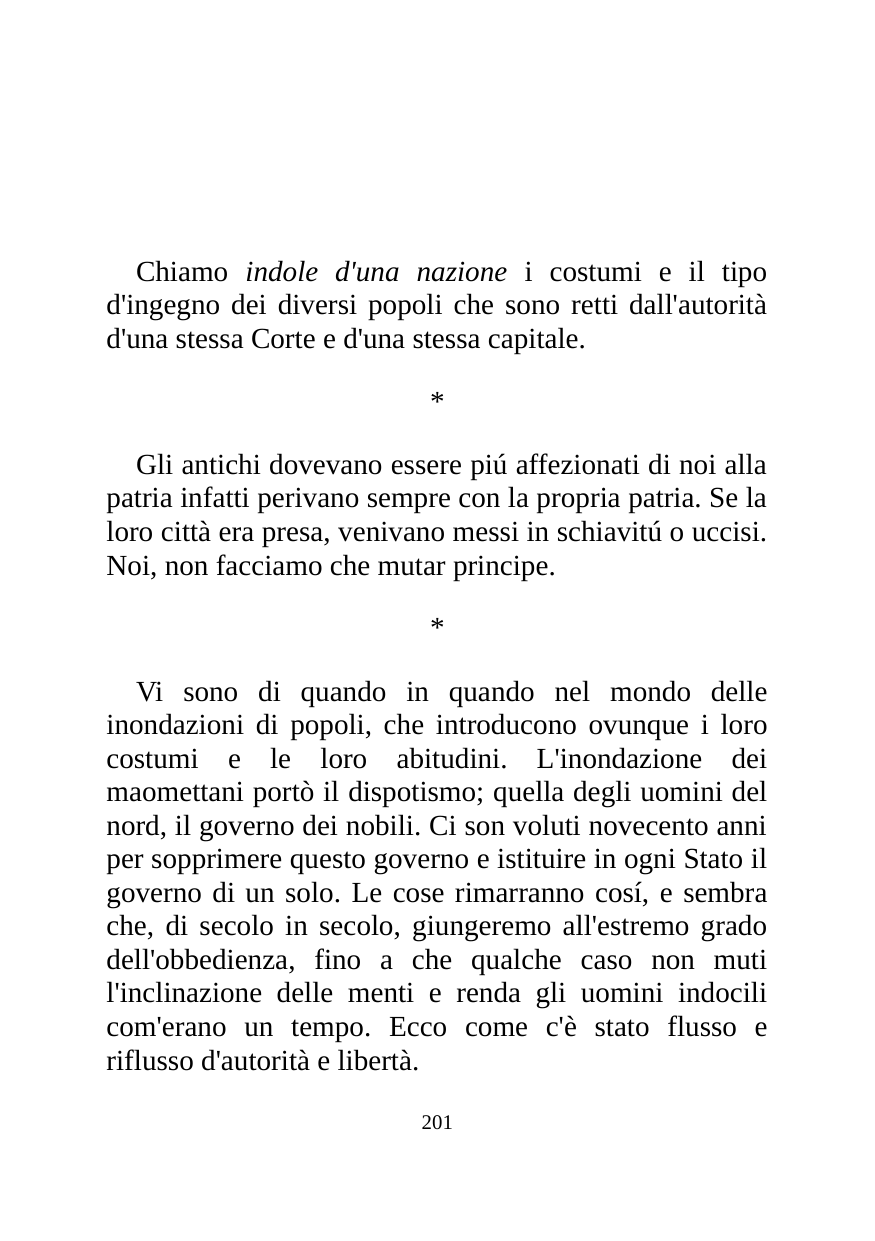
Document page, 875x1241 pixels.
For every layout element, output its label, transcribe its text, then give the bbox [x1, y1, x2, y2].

text Gli antichi dovevano essere piú affezionati di noi alla patria infatti perivano sempre con la propria patria. Se la loro città era presa, venivano messi in schiavitú o uccisi. Noi, non facciamo che mutar principe. [106, 447, 768, 581]
text * [106, 384, 768, 417]
text Chiamo indole d'una nazione i costumi e il tipo d'ingegno dei diversi popoli che sono retti dall'autorità d'una stessa Corte e d'una stessa capitale. [106, 254, 768, 354]
text * [106, 611, 768, 644]
text Vi sono di quando in quando nel mondo delle inondazioni di popoli, che introducono ovunque i loro costumi e le loro abitudini. L'inondazione dei maomettani portò il dispotismo; quella degli uomini del nord, il governo dei nobili. Ci son voluti novecento anni per sopprimere questo governo e istituire in ogni Stato il governo di un solo. Le cose rimarranno cosí, e sembra che, di secolo in secolo, giungeremo all'estremo grado dell'obbedienza, fino a che qualche caso non muti l'inclinazione delle menti e renda gli uomini indocili com'erano un tempo. Ecco come c'è stato flusso e riflusso d'autorità e libertà. [106, 674, 768, 1076]
